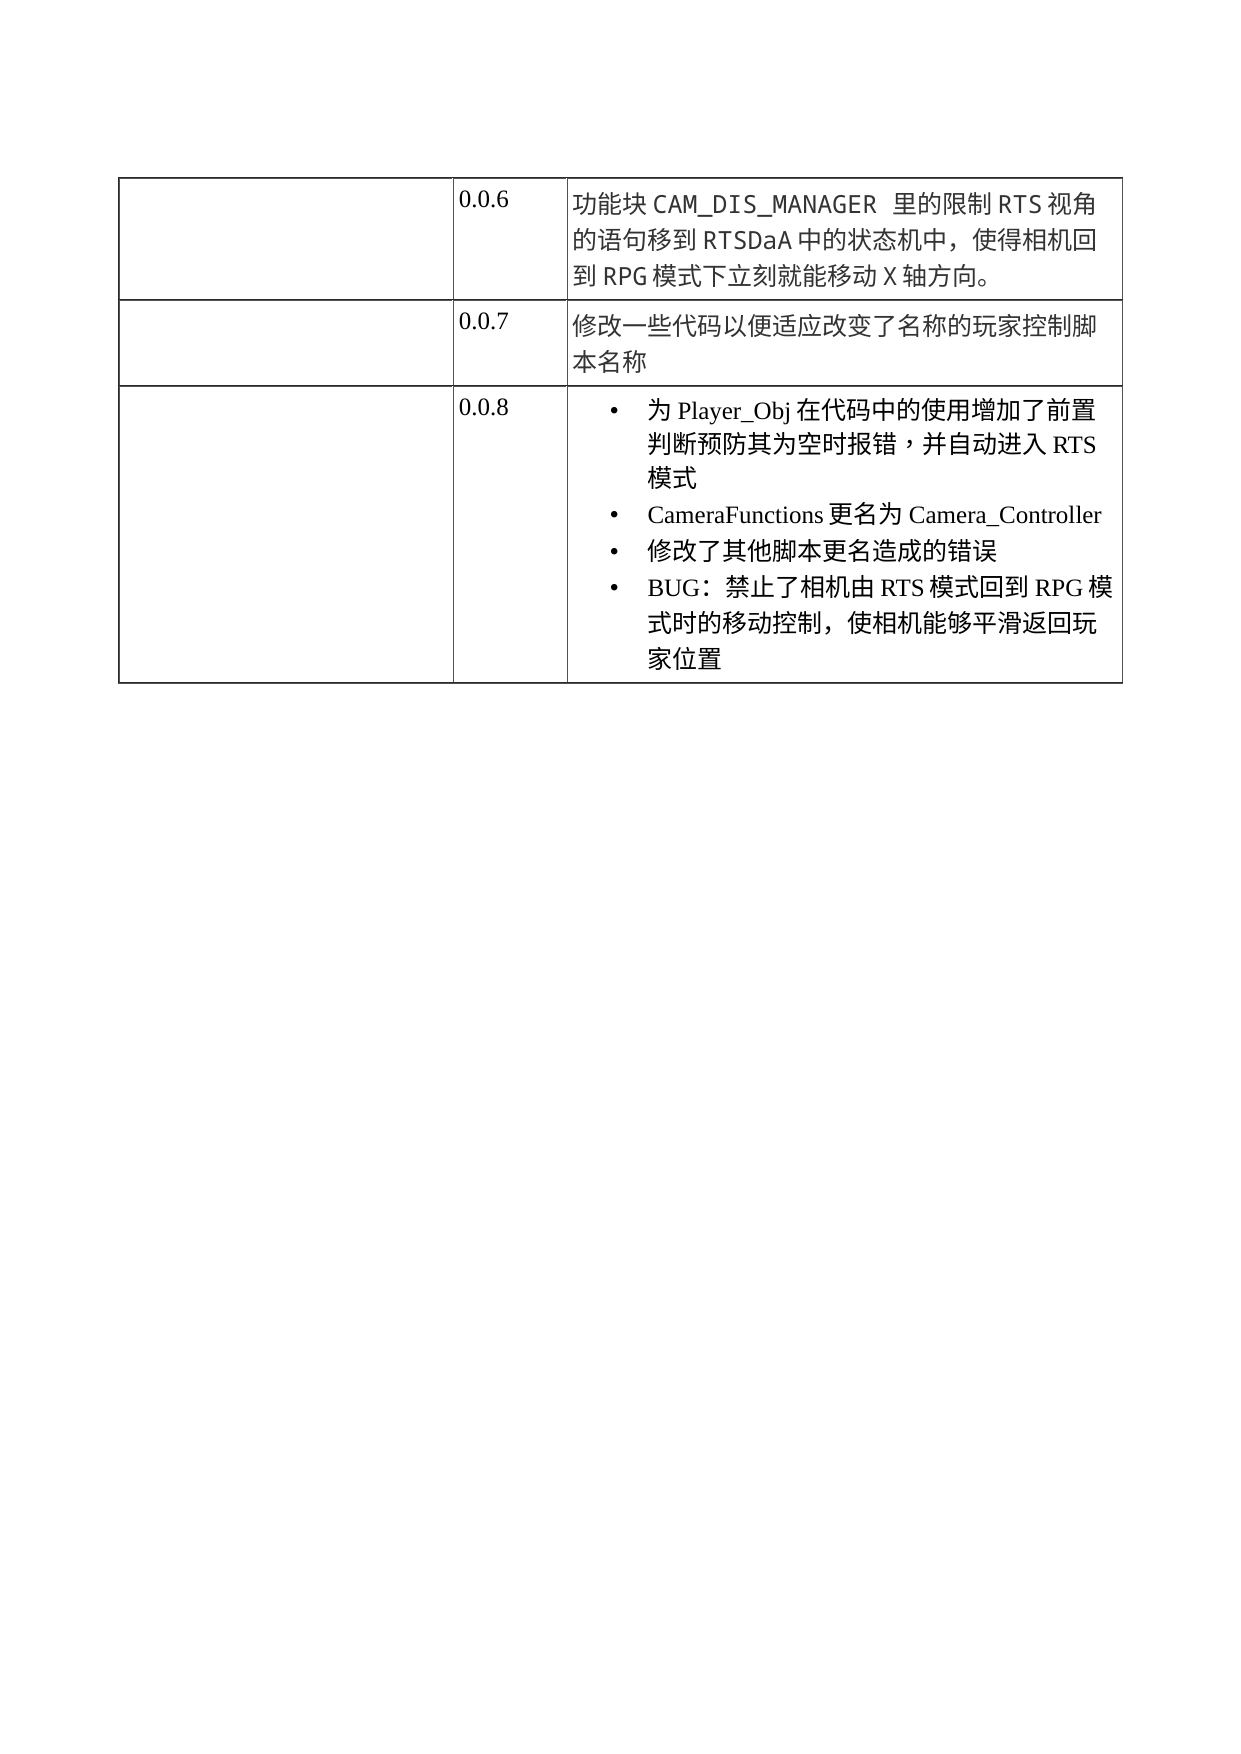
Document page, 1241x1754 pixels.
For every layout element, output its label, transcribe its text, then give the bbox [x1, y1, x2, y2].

table_cell [120, 301, 452, 385]
table_cell 功能块CAM_DIS_MANAGER 里的限制RTS视角的语句移到RTSDaA中的状态机中，使得相机回到RPG模式下立刻就能移动X轴方向。 [568, 179, 1122, 299]
table_cell 0.0.8 [454, 387, 566, 682]
table_cell 修改一些代码以便适应改变了名称的玩家控制脚本名称 [568, 301, 1122, 385]
table_cell [120, 179, 452, 299]
table_cell 0.0.7 [454, 301, 566, 385]
table_cell [120, 387, 452, 682]
table_cell 0.0.6 [454, 179, 566, 299]
table_cell 为Player_Obj在代码中的使用增加了前置判断预防其为空时报错，并自动进入RTS模式 CameraFunctions更名为Camera_Controller 修改了其他脚本更名造成的错误 BUG：禁止了相机由RTS模式回到RPG模式时的移动控制，使相机能够平滑返回玩家位置 [568, 387, 1122, 682]
